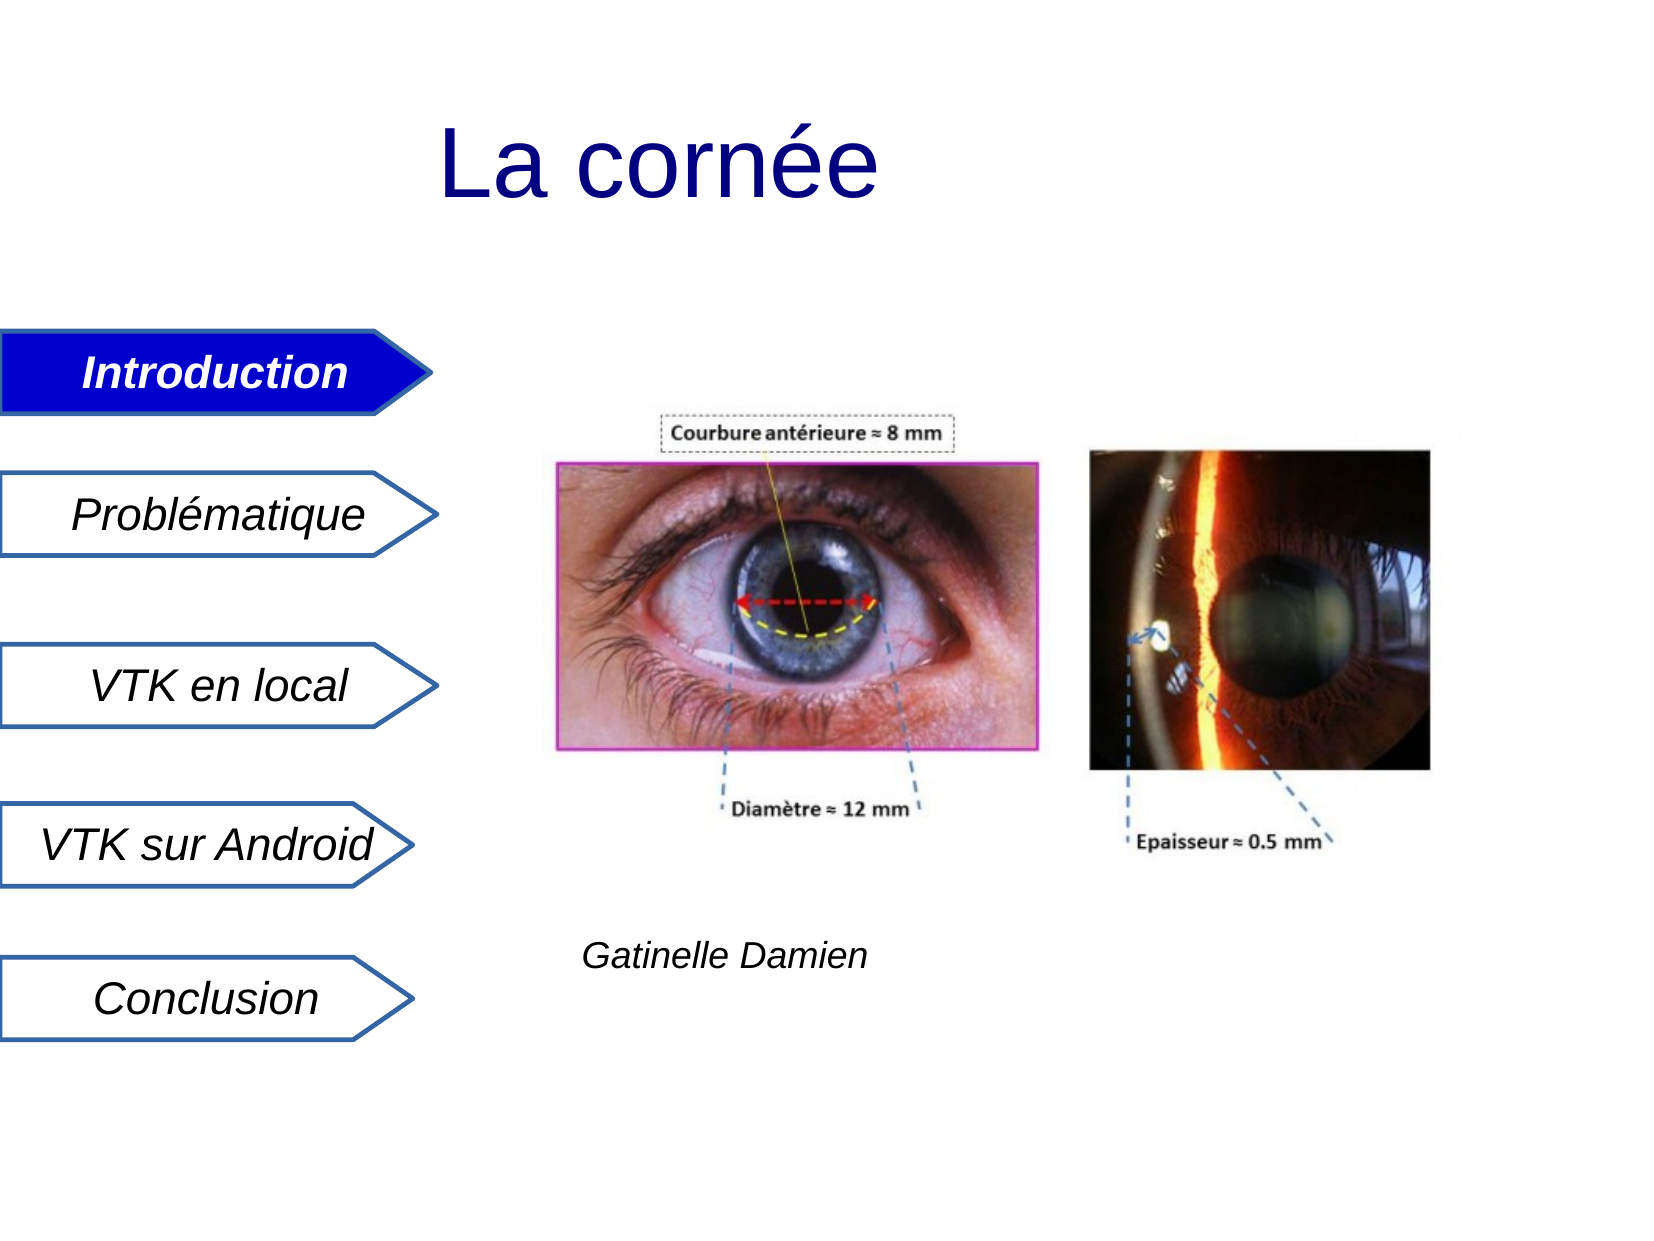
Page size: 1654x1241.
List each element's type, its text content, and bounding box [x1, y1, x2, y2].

text_box Problématique [0, 472, 438, 556]
text_box Introduction [0, 331, 431, 414]
text_box Gatinelle Damien [566, 927, 1150, 985]
text_box VTK en local [0, 644, 438, 727]
picture [542, 378, 1465, 863]
text_box VTK sur Android [0, 803, 413, 887]
text_box Conclusion [0, 957, 413, 1040]
title La cornée [437, 59, 1654, 267]
